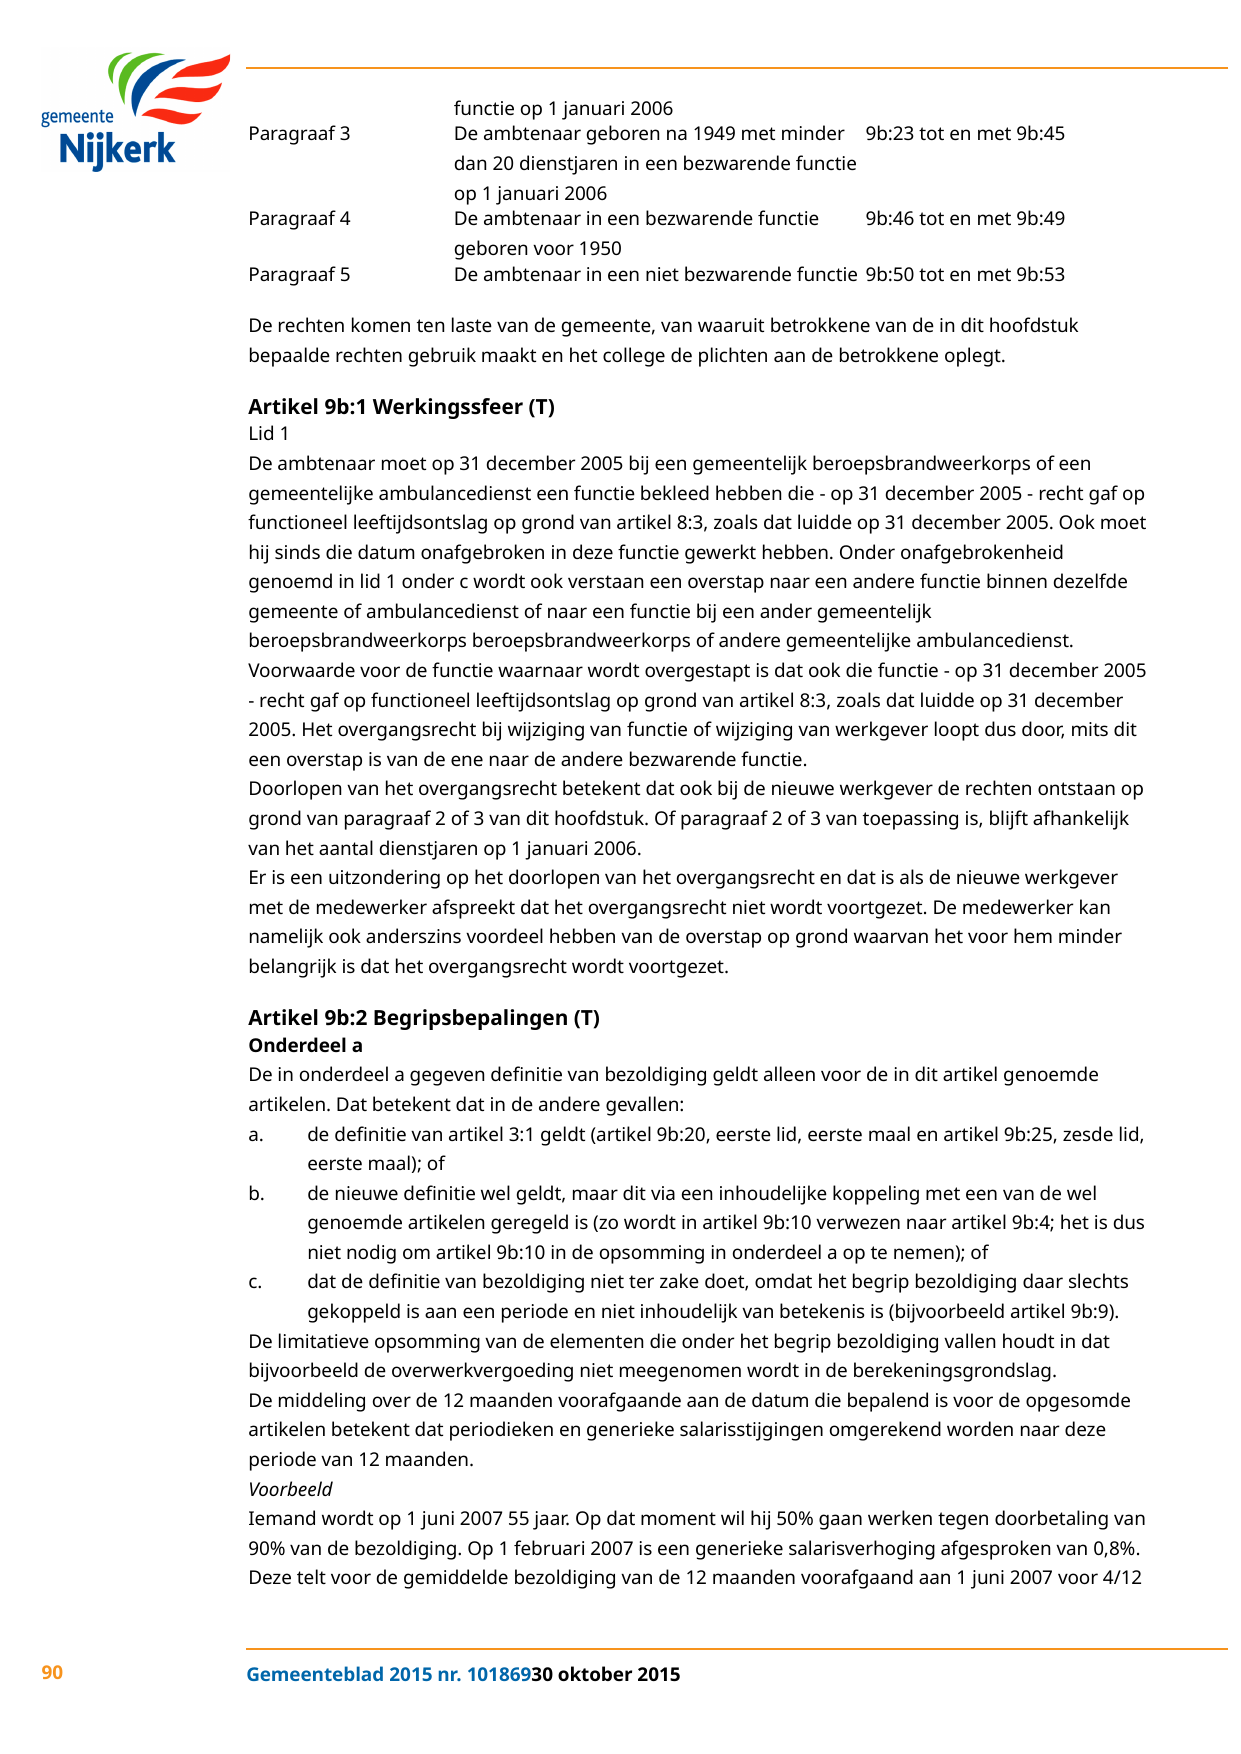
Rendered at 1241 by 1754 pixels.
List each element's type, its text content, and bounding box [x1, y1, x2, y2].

table_cell [865, 95, 1152, 121]
table_cell De ambtenaar in een bezwarende functie geboren voor 1950 [454, 205, 865, 261]
text De middeling over de 12 maanden voorafgaande aan de datum die bepalend is voor de opgesomde artikelen betekent dat periodieken en generieke salarisstijgingen omgerekend worden naar deze periode van 12 maanden. [248, 1387, 1152, 1472]
table_cell De ambtenaar in een niet bezwarende functie [454, 261, 865, 286]
text Voorbeeld [248, 1476, 1152, 1501]
list de definitie van artikel 3:1 geldt (artikel 9b:20, eerste lid, eerste maal en artikel 9b:25, zesde lid, eerste maal); of [248, 1121, 1152, 1176]
table_cell 9b:23 tot en met 9b:45 [865, 121, 1152, 205]
table_cell [248, 95, 454, 121]
text De limitatieve opsomming van de elementen die onder het begrip bezoldiging vallen houdt in dat bijvoorbeeld de overwerkvergoeding niet meegenomen wordt in de berekeningsgrondslag. [248, 1328, 1152, 1383]
text De ambtenaar moet op 31 december 2005 bij een gemeentelijk beroepsbrandweerkorps of een gemeentelijke ambulancedienst een functie bekleed hebben die - op 31 december 2005 - recht gaf op functioneel leeftijdsontslag op grond van artikel 8:3, zoals dat luidde op 31 december 2005. Ook moet hij sinds die datum onafgebroken in deze functie gewerkt hebben. Onder onafgebrokenheid genoemd in lid 1 onder c wordt ook verstaan een overstap naar een andere functie binnen dezelfde gemeente of ambulancedienst of naar een functie bij een ander gemeentelijk beroepsbrandweerkorps beroepsbrandweerkorps of andere gemeentelijke ambulancedienst. Voorwaarde voor de functie waarnaar wordt overgestapt is dat ook die functie - op 31 december 2005 - recht gaf op functioneel leeftijdsontslag op grond van artikel 8:3, zoals dat luidde op 31 december 2005. Het overgangsrecht bij wijziging van functie of wijziging van werkgever loopt dus door, mits dit een overstap is van de ene naar de andere bezwarende functie. [248, 450, 1152, 772]
text De rechten komen ten laste van de gemeente, van waaruit betrokkene van de in dit hoofdstuk bepaalde rechten gebruik maakt en het college de plichten aan de betrokkene oplegt. [248, 312, 1152, 367]
list de nieuwe definitie wel geldt, maar dit via een inhoudelijke koppeling met een van de wel genoemde artikelen geregeld is (zo wordt in artikel 9b:10 verwezen naar artikel 9b:4; het is dus niet nodig om artikel 9b:10 in de opsomming in onderdeel a op te nemen); of [248, 1180, 1152, 1265]
text Doorlopen van het overgangsrecht betekent dat ook bij de nieuwe werkgever de rechten ontstaan op grond van paragraaf 2 of 3 van dit hoofdstuk. Of paragraaf 2 of 3 van toepassing is, blijft afhankelijk van het aantal dienstjaren op 1 januari 2006. [248, 776, 1152, 861]
text Onderdeel a [248, 1032, 1152, 1058]
text De in onderdeel a gegeven definitie van bezoldiging geldt alleen voor de in dit artikel genoemde artikelen. Dat betekent dat in de andere gevallen: [248, 1062, 1152, 1117]
text Lid 1 [248, 421, 1152, 446]
picture [41, 47, 231, 172]
table_cell De ambtenaar geboren na 1949 met minder dan 20 dienstjaren in een bezwarende functie op 1 januari 2006 [454, 121, 865, 205]
text Er is een uitzondering op het doorlopen van het overgangsrecht en dat is als de nieuwe werkgever met de medewerker afspreekt dat het overgangsrecht niet wordt voortgezet. De medewerker kan namelijk ook anderszins voordeel hebben van de overstap op grond waarvan het voor hem minder belangrijk is dat het overgangsrecht wordt voortgezet. [248, 864, 1152, 979]
text Artikel 9b:2 Begripsbepalingen (T) [248, 1003, 1152, 1032]
list dat de definitie van bezoldiging niet ter zake doet, omdat het begrip bezoldiging daar slechts gekoppeld is aan een periode en niet inhoudelijk van betekenis is (bijvoorbeeld artikel 9b:9). [248, 1269, 1152, 1324]
table_cell 9b:50 tot en met 9b:53 [865, 261, 1152, 286]
table_cell 9b:46 tot en met 9b:49 [865, 205, 1152, 261]
text Iemand wordt op 1 juni 2007 55 jaar. Op dat moment wil hij 50% gaan werken tegen doorbetaling van 90% van de bezoldiging. Op 1 februari 2007 is een generieke salarisverhoging afgesproken van 0,8%. Deze telt voor de gemiddelde bezoldiging van de 12 maanden voorafgaand aan 1 juni 2007 voor 4/12 [248, 1505, 1152, 1590]
text Artikel 9b:1 Werkingssfeer (T) [248, 392, 1152, 421]
table_cell Paragraaf 4 [248, 205, 454, 261]
table_cell Paragraaf 3 [248, 121, 454, 205]
table_cell Paragraaf 5 [248, 261, 454, 286]
table_cell functie op 1 januari 2006 [454, 95, 865, 121]
